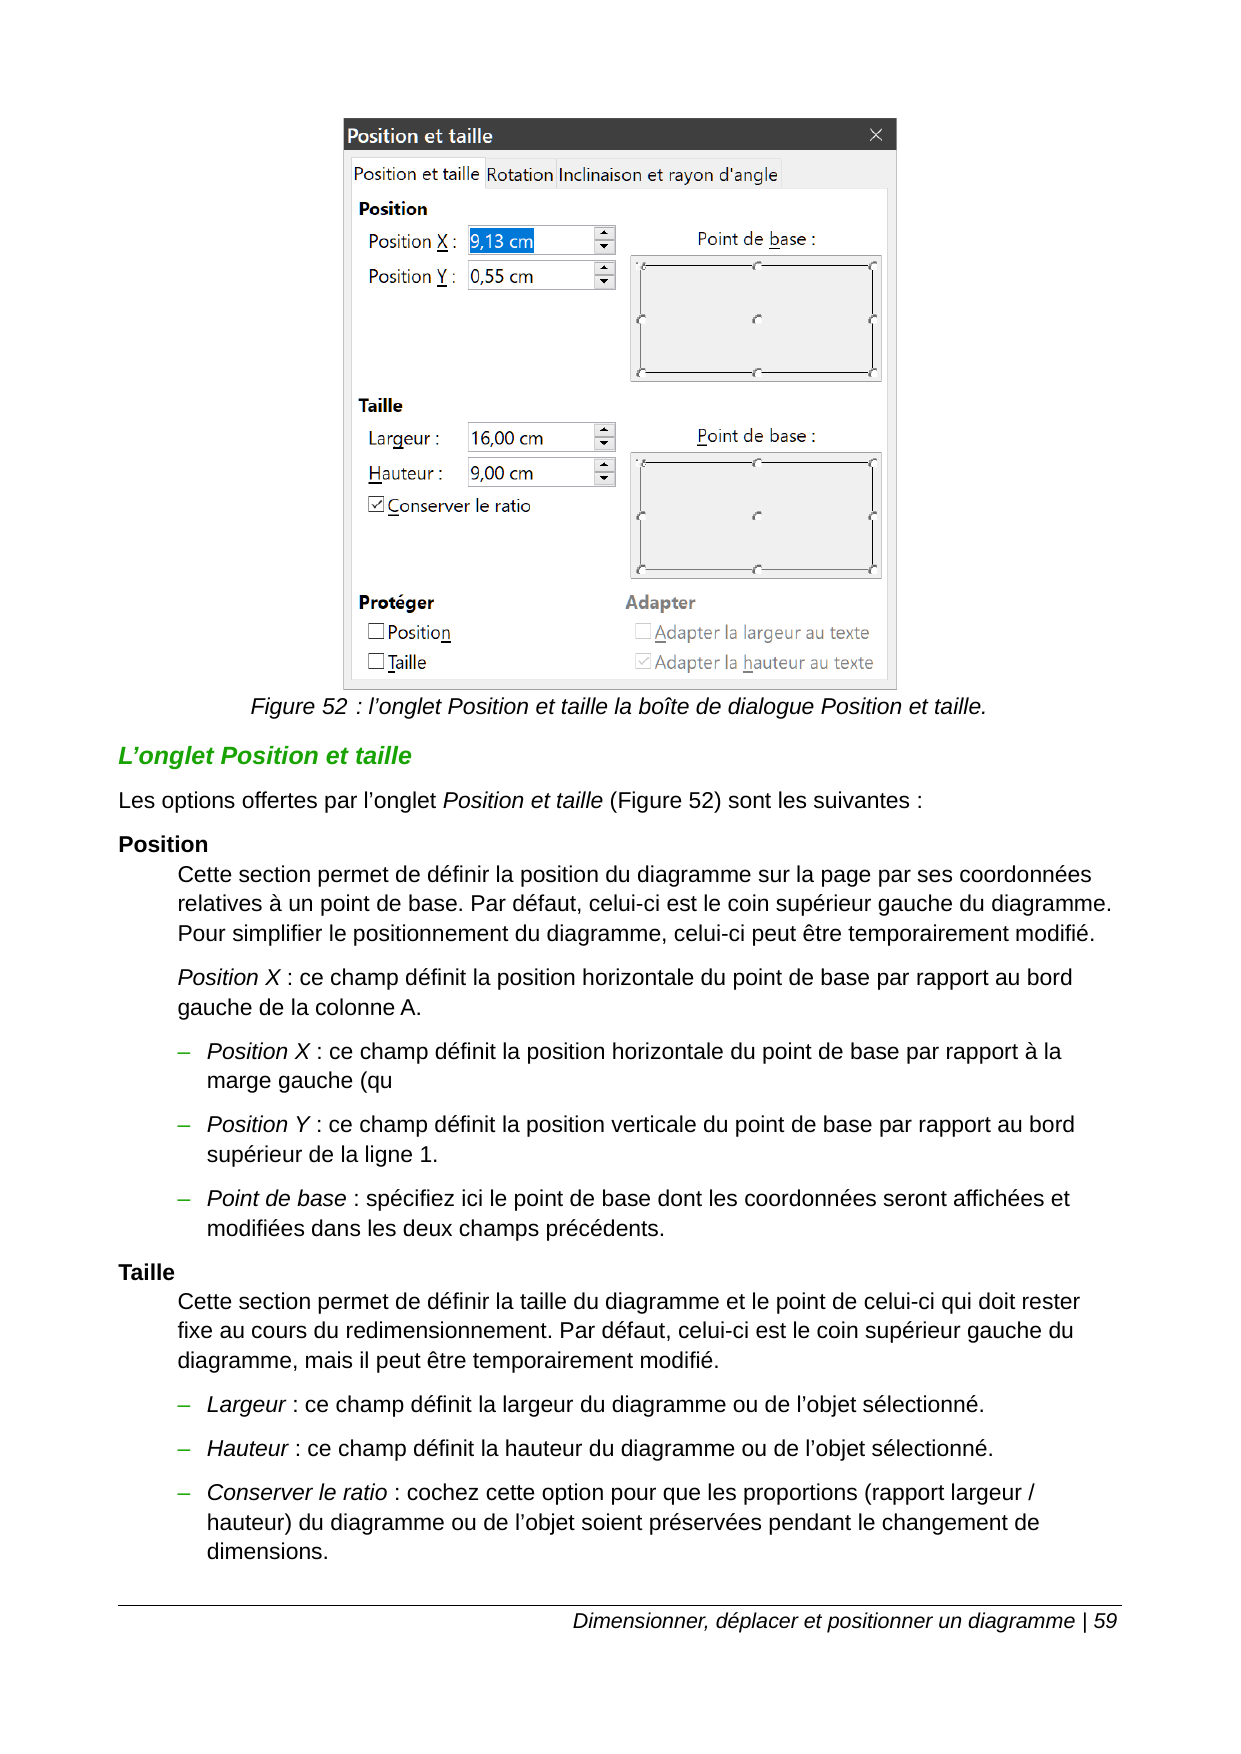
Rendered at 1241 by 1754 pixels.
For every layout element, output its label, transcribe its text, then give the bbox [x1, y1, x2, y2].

subtitle L’onglet Position et taille [118, 740, 1122, 769]
list Position X : ce champ définit la position horizontale du point de base par rapport à la marge gauche (qu [177, 1035, 1122, 1094]
list Position X : ce champ définit la position horizontale du point de base par rapport au bord gauche de la colonne A. [177, 961, 1122, 1020]
list Hauteur : ce champ définit la hauteur du diagramme ou de l’objet sélectionné. [177, 1432, 1122, 1462]
list Cette section permet de définir la position du diagramme sur la page par ses coordonnées relatives à un point de base. Par défaut, celui-ci est le coin supérieur gauche du diagramme. Pour simplifier le positionnement du diagramme, celui-ci peut être temporairement modifié. [177, 858, 1122, 946]
text Les options offertes par l’onglet Position et taille (Figure 52) sont les suivantes : [118, 784, 1122, 814]
subtitle Taille [118, 1255, 1122, 1285]
list Position Y : ce champ définit la position verticale du point de base par rapport au bord supérieur de la ligne 1. [177, 1108, 1122, 1167]
list Cette section permet de définir la taille du diagramme et le point de celui-ci qui doit rester fixe au cours du redimensionnement. Par défaut, celui-ci est le coin supérieur gauche du diagramme, mais il peut être temporairement modifié. [177, 1285, 1122, 1373]
list Largeur : ce champ définit la largeur du diagramme ou de l’objet sélectionné. [177, 1388, 1122, 1418]
picture [343, 118, 897, 690]
list Conserver le ratio : cochez cette option pour que les proportions (rapport largeur / hauteur) du diagramme ou de l’objet soient préservées pendant le changement de dimensions. [177, 1476, 1122, 1565]
list Point de base : spécifiez ici le point de base dont les coordonnées seront affichées et modifiées dans les deux champs précédents. [177, 1182, 1122, 1241]
text Figure 52 : l’onglet Position et taille la boîte de dialogue Position et taille. [118, 690, 1122, 719]
subtitle Position [118, 828, 1122, 858]
